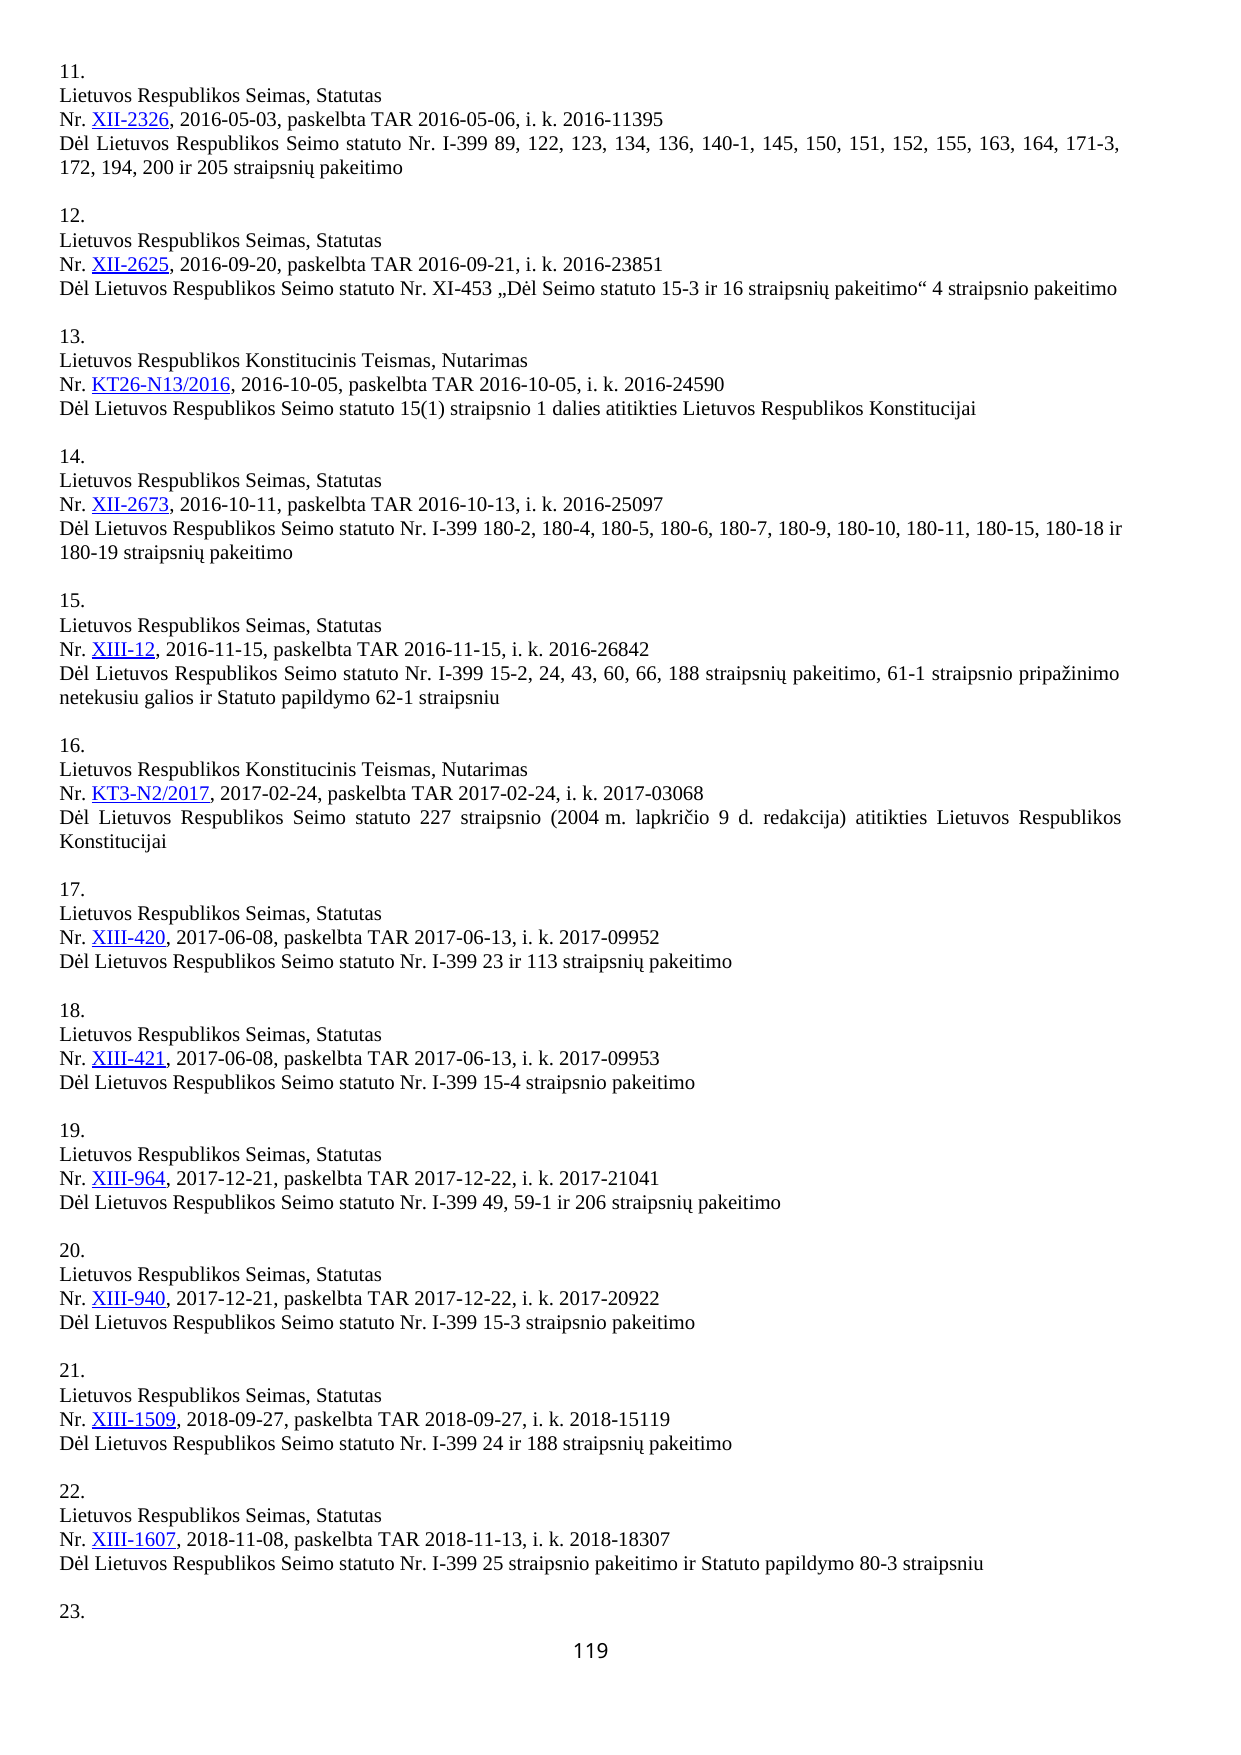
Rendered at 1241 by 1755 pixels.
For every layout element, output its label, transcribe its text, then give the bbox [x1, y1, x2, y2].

text Lietuvos Respublikos Seimas, Statutas [59, 1262, 1122, 1286]
text Dėl Lietuvos Respublikos Seimo statuto Nr. I-399 15-3 straipsnio pakeitimo [59, 1310, 1122, 1334]
text Lietuvos Respublikos Konstitucinis Teismas, Nutarimas [59, 348, 1122, 372]
text Nr. XII-2673, 2016-10-11, paskelbta TAR 2016-10-13, i. k. 2016-25097 [59, 492, 1122, 516]
text Lietuvos Respublikos Konstitucinis Teismas, Nutarimas [59, 757, 1122, 781]
text Lietuvos Respublikos Seimas, Statutas [59, 612, 1122, 637]
text Lietuvos Respublikos Seimas, Statutas [59, 468, 1122, 492]
text Dėl Lietuvos Respublikos Seimo statuto Nr. I-399 89, 122, 123, 134, 136, 140-1, 145, 150, 151, 152, 155, 163, 164, 171-3, 172, 194, 200 ir 205 straipsnių pakeitimo [59, 131, 1122, 179]
text 16. [59, 733, 1122, 757]
text Lietuvos Respublikos Seimas, Statutas [59, 1503, 1122, 1527]
text Lietuvos Respublikos Seimas, Statutas [59, 83, 1122, 107]
text 13. [59, 324, 1122, 348]
text Nr. XIII-940, 2017-12-21, paskelbta TAR 2017-12-22, i. k. 2017-20922 [59, 1286, 1122, 1310]
text Lietuvos Respublikos Seimas, Statutas [59, 1382, 1122, 1407]
text Lietuvos Respublikos Seimas, Statutas [59, 901, 1122, 925]
text Dėl Lietuvos Respublikos Seimo statuto 15(1) straipsnio 1 dalies atitikties Lietuvos Respublikos Konstitucijai [59, 396, 1122, 420]
text 11. [59, 59, 1122, 83]
text Dėl Lietuvos Respublikos Seimo statuto Nr. I-399 23 ir 113 straipsnių pakeitimo [59, 949, 1122, 973]
text Dėl Lietuvos Respublikos Seimo statuto 227 straipsnio (2004 m. lapkričio 9 d. redakcija) atitikties Lietuvos Respublikos Konstitucijai [59, 805, 1122, 853]
text Nr. XIII-421, 2017-06-08, paskelbta TAR 2017-06-13, i. k. 2017-09953 [59, 1046, 1122, 1070]
text 23. [59, 1599, 1122, 1623]
text 12. [59, 203, 1122, 227]
text Nr. XIII-12, 2016-11-15, paskelbta TAR 2016-11-15, i. k. 2016-26842 [59, 637, 1122, 661]
text Nr. KT26-N13/2016, 2016-10-05, paskelbta TAR 2016-10-05, i. k. 2016-24590 [59, 372, 1122, 396]
text 21. [59, 1358, 1122, 1382]
text Nr. XIII-964, 2017-12-21, paskelbta TAR 2017-12-22, i. k. 2017-21041 [59, 1166, 1122, 1190]
text 22. [59, 1479, 1122, 1503]
text Nr. XII-2625, 2016-09-20, paskelbta TAR 2016-09-21, i. k. 2016-23851 [59, 252, 1122, 276]
text 19. [59, 1118, 1122, 1142]
text 17. [59, 877, 1122, 901]
text Nr. XII-2326, 2016-05-03, paskelbta TAR 2016-05-06, i. k. 2016-11395 [59, 107, 1122, 131]
text Dėl Lietuvos Respublikos Seimo statuto Nr. I-399 49, 59-1 ir 206 straipsnių pakeitimo [59, 1190, 1122, 1214]
text Lietuvos Respublikos Seimas, Statutas [59, 227, 1122, 252]
text Lietuvos Respublikos Seimas, Statutas [59, 1022, 1122, 1046]
text Dėl Lietuvos Respublikos Seimo statuto Nr. I-399 24 ir 188 straipsnių pakeitimo [59, 1431, 1122, 1455]
text Dėl Lietuvos Respublikos Seimo statuto Nr. I-399 15-2, 24, 43, 60, 66, 188 straipsnių pakeitimo, 61-1 straipsnio pripažinimo netekusiu galios ir Statuto papildymo 62-1 straipsniu [59, 661, 1122, 709]
text 18. [59, 997, 1122, 1022]
text Nr. XIII-1607, 2018-11-08, paskelbta TAR 2018-11-13, i. k. 2018-18307 [59, 1527, 1122, 1551]
text Nr. XIII-420, 2017-06-08, paskelbta TAR 2017-06-13, i. k. 2017-09952 [59, 925, 1122, 949]
text 15. [59, 588, 1122, 612]
text Dėl Lietuvos Respublikos Seimo statuto Nr. I-399 15-4 straipsnio pakeitimo [59, 1070, 1122, 1094]
text Nr. KT3-N2/2017, 2017-02-24, paskelbta TAR 2017-02-24, i. k. 2017-03068 [59, 781, 1122, 805]
text Dėl Lietuvos Respublikos Seimo statuto Nr. XI-453 „Dėl Seimo statuto 15-3 ir 16 straipsnių pakeitimo“ 4 straipsnio pakeitimo [59, 276, 1122, 300]
text Nr. XIII-1509, 2018-09-27, paskelbta TAR 2018-09-27, i. k. 2018-15119 [59, 1407, 1122, 1431]
text 14. [59, 444, 1122, 468]
text Dėl Lietuvos Respublikos Seimo statuto Nr. I-399 180-2, 180-4, 180-5, 180-6, 180-7, 180-9, 180-10, 180-11, 180-15, 180-18 ir 180-19 straipsnių pakeitimo [59, 516, 1122, 564]
text Dėl Lietuvos Respublikos Seimo statuto Nr. I-399 25 straipsnio pakeitimo ir Statuto papildymo 80-3 straipsniu [59, 1551, 1122, 1575]
text Lietuvos Respublikos Seimas, Statutas [59, 1142, 1122, 1166]
text 20. [59, 1238, 1122, 1262]
